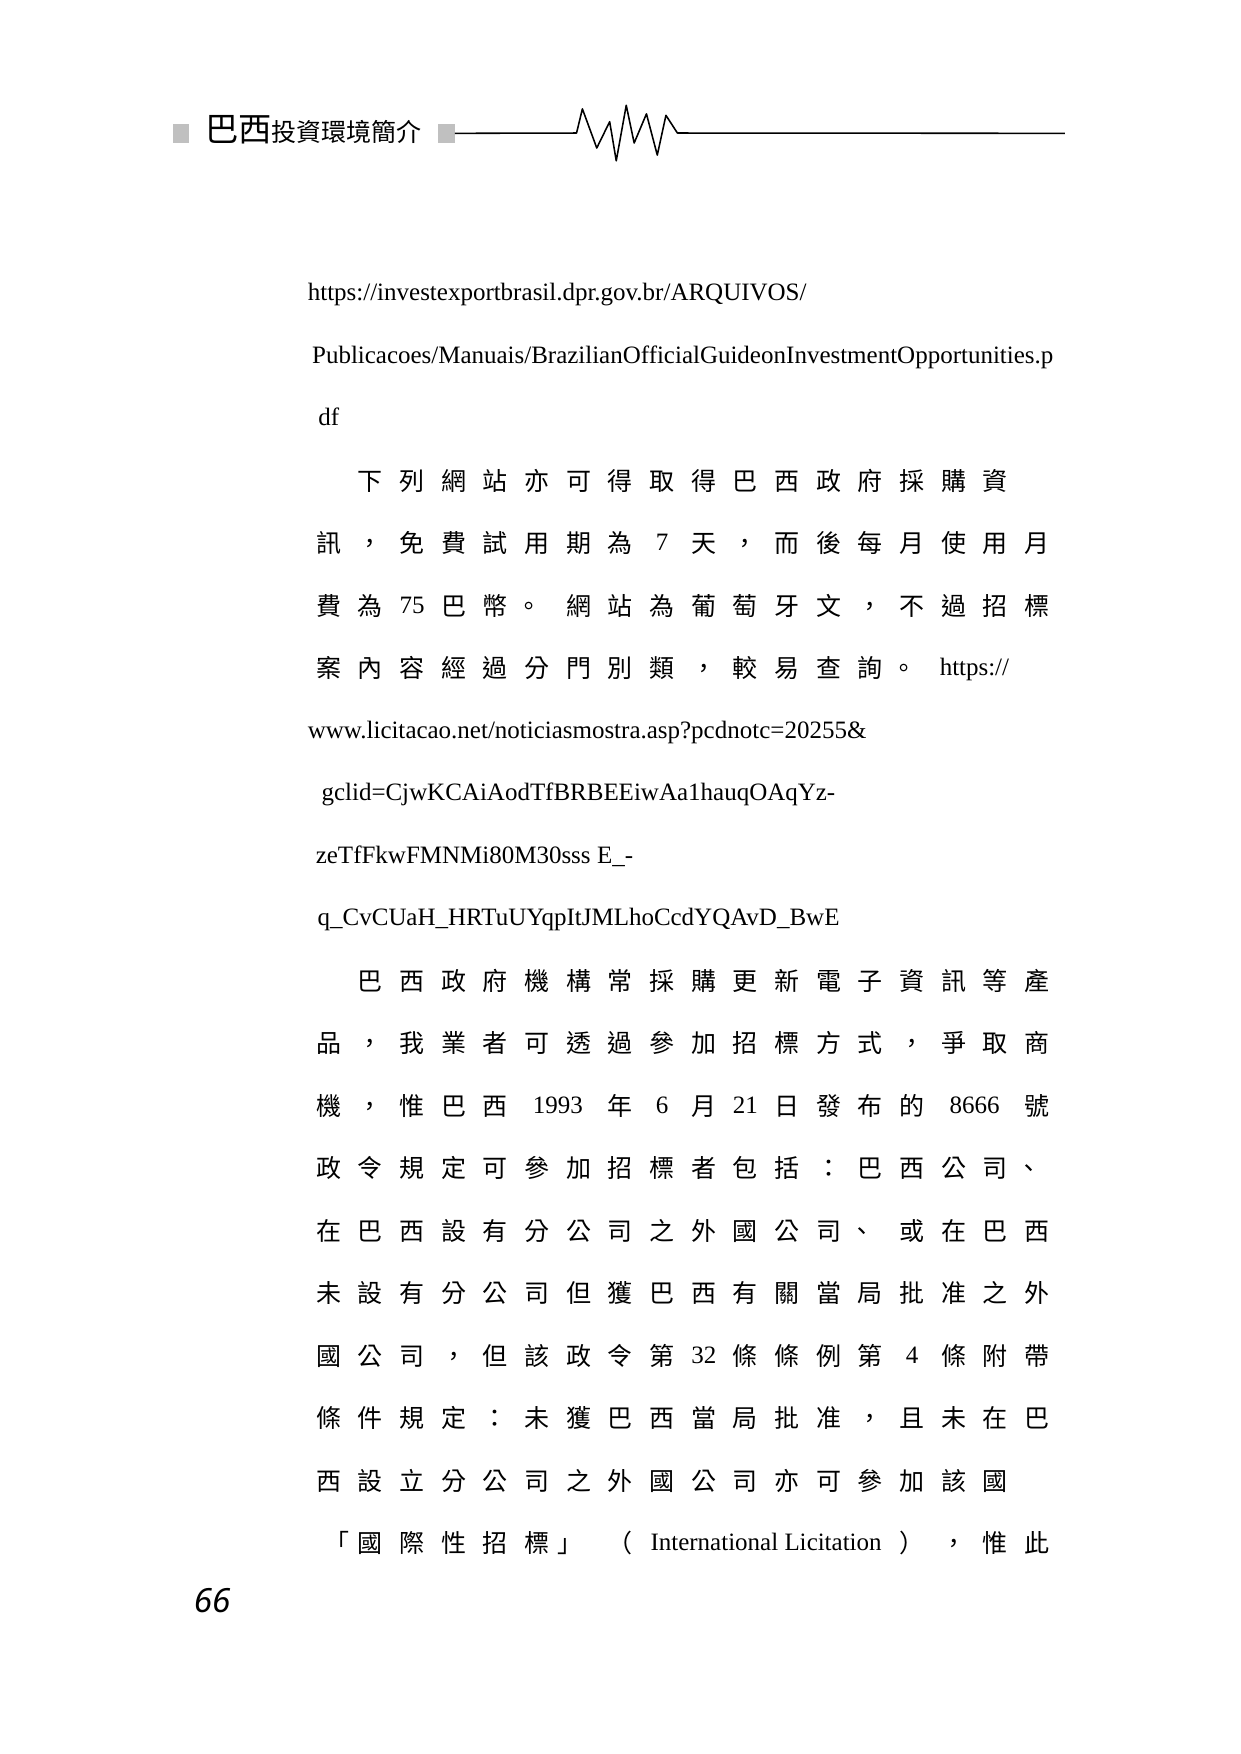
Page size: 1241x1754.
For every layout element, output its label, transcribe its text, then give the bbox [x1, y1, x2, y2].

text https://investexportbrasil.dpr.gov.br/ARQUIVOS/ Publicacoes/Manuais/BrazilianOfficialGuideonInvestmentOpportunities.pdf [281, 250, 1058, 438]
text 下列網站亦可得取得巴西政府採購資訊，免費試用期為7天，而後每月使用月費為75巴幣。網站為葡萄牙文，不過招標案內容經過分門別類，較易查詢。https://www.licitacao.net/noticiasmostra.asp?pcdnotc=20255& gclid=CjwKCAiAodTfBRBEEiwAa1hauqOAqYz-zeTfFkwFMNMi80M30sss E_-q_CvCUaH_HRTuUYqpItJMLhoCcdYQAvD_BwE [281, 438, 1058, 938]
text 巴西政府機構常採購更新電子資訊等產品，我業者可透過參加招標方式，爭取商機，惟巴西1993年6月21日發布的8666號政令規定可參加招標者包括：巴西公司、在巴西設有分公司之外國公司、或在巴西未設有分公司但獲巴西有關當局批准之外國公司，但該政令第32條條例第4條附帶條件規定：未獲巴西當局批准，且未在巴西設立分公司之外國公司亦可參加該國「國際性招標」（International Licitation），惟此 [281, 938, 1058, 1563]
